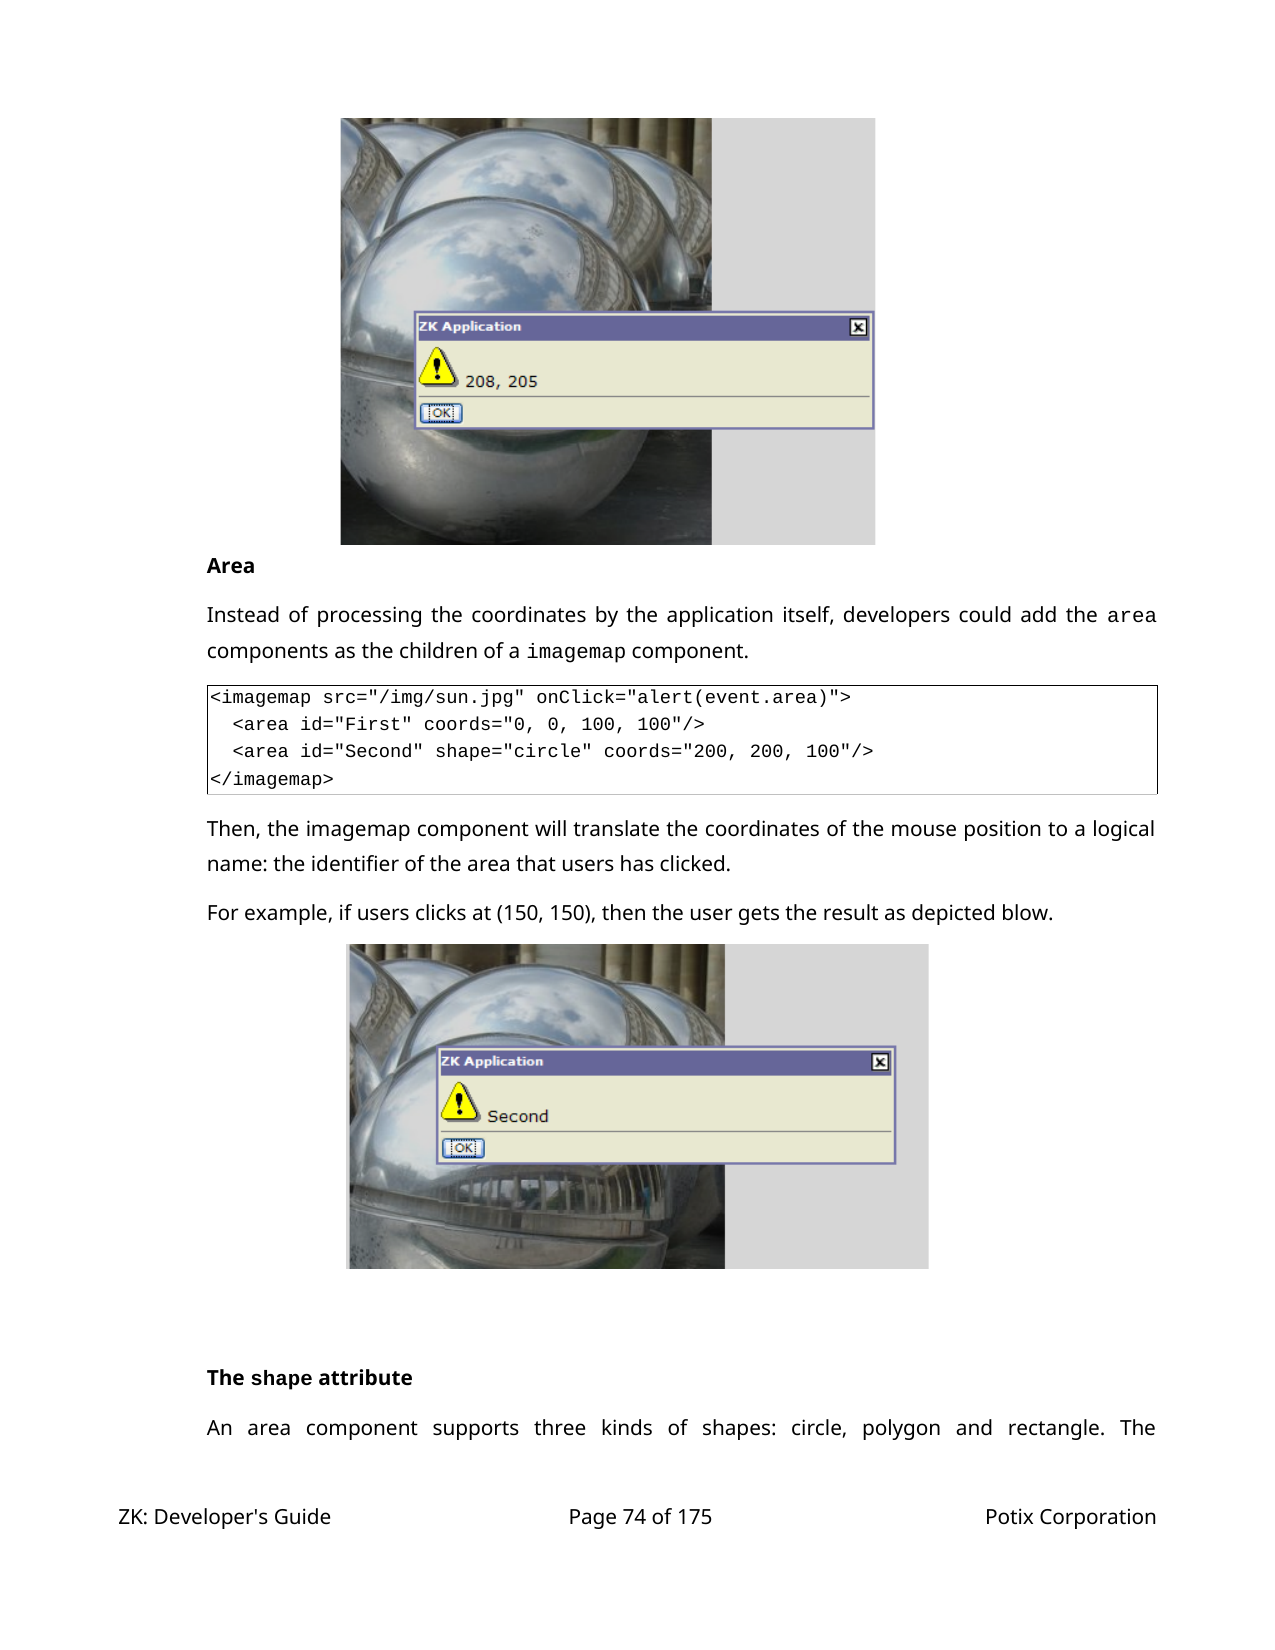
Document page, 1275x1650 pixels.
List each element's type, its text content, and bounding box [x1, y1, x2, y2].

text An area component supports three kinds of shapes: circle, polygon and rectangle. The [207, 1413, 1157, 1441]
subtitle The shape attribute [207, 1363, 1157, 1392]
picture [340, 118, 876, 545]
text <area id="First" coords="0, 0, 100, 100"/> [208, 712, 1157, 736]
text <area id="Second" shape="circle" coords="200, 200, 100"/> [208, 739, 1157, 763]
text For example, if users clicks at (150, 150), then the user gets the result as depicted blow. [207, 898, 1157, 927]
subtitle Area [207, 545, 1157, 579]
text Then, the imagemap component will translate the coordinates of the mouse position to a logical name: the identifier of the area that users has clicked. [207, 814, 1157, 878]
text </imagemap> [208, 766, 1157, 794]
text <imagemap src="/img/sun.jpg" onClick="alert(event.area)"> [208, 686, 1157, 709]
picture [346, 944, 929, 1269]
text Instead of processing the coordinates by the application itself, developers could add the area components as the children of a imagemap component. [207, 600, 1157, 664]
